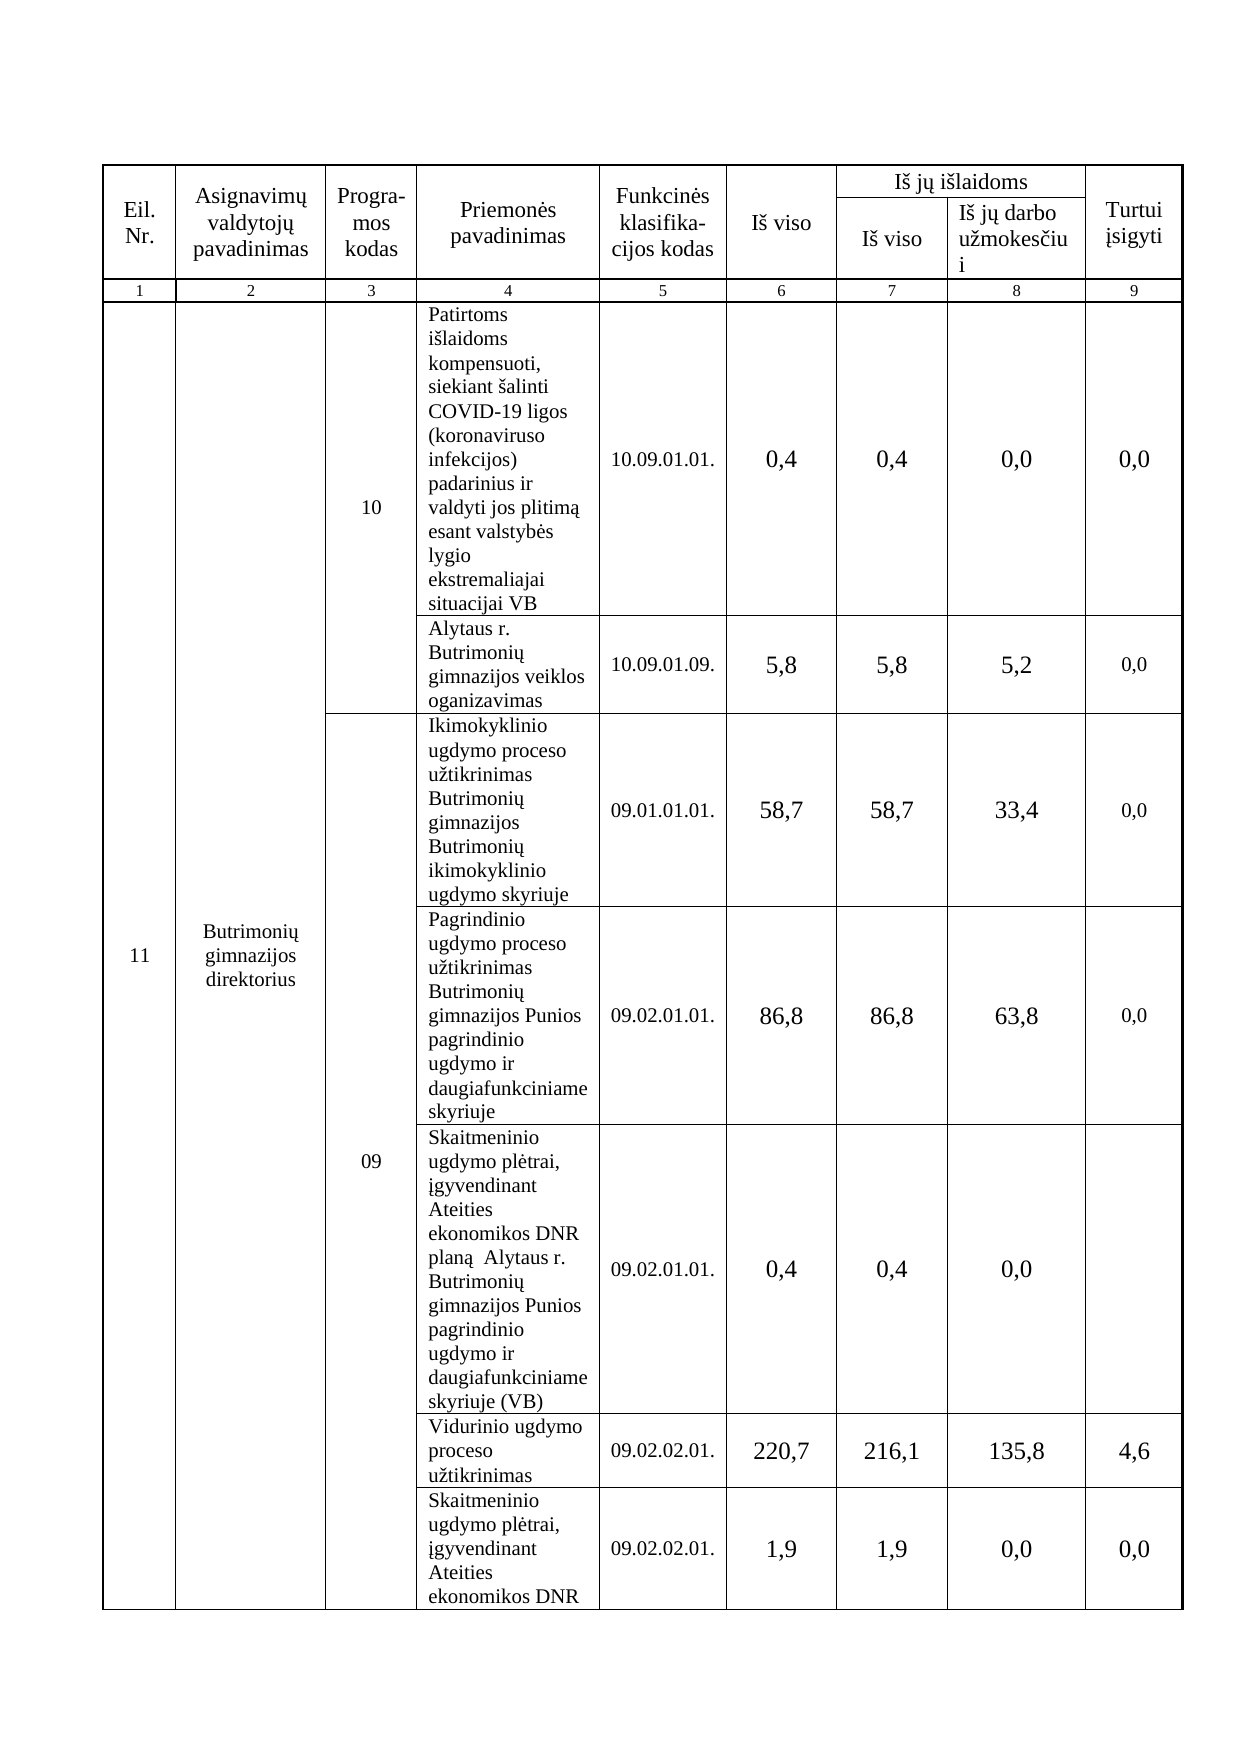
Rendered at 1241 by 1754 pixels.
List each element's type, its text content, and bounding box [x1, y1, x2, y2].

table_cell 4 [417, 280, 599, 301]
table_cell 135,8 [948, 1414, 1085, 1487]
table_cell 0,0 [1086, 303, 1181, 615]
table_cell 86,8 [837, 907, 947, 1123]
table_cell 4,6 [1086, 1414, 1181, 1487]
table_cell Pagrindinio ugdymo proceso užtikrinimas Butrimonių gimnazijos Punios pagrindinio ugdymo ir daugiafunkciniame skyriuje [417, 907, 599, 1123]
table_cell 09 [326, 714, 416, 1608]
table_cell 11 [104, 303, 175, 1608]
table_cell 5,2 [948, 616, 1085, 712]
table_cell 8 [948, 280, 1085, 301]
table_cell 09.02.01.01. [600, 907, 726, 1123]
table_header Priemonės pavadinimas [417, 166, 599, 278]
table_cell 09.02.01.01. [600, 1125, 726, 1413]
table_cell 0,4 [837, 1125, 947, 1413]
table_header Iš jų išlaidoms [837, 166, 1085, 197]
table_cell 58,7 [727, 714, 836, 906]
table_cell Skaitmeninio ugdymo plėtrai, įgyvendinant Ateities ekonomikos DNR planą Alytaus r. Butrimonių gimnazijos Punios pagrindinio ugdymo ir daugiafunkciniame skyriuje (VB) [417, 1125, 599, 1413]
table_header Progra-mos kodas [326, 166, 416, 278]
table_header Turtui įsigyti [1086, 166, 1181, 278]
table_cell 0,0 [1086, 907, 1181, 1123]
table_cell 7 [837, 280, 947, 301]
table_cell 09.01.01.01. [600, 714, 726, 906]
table_cell 5,8 [727, 616, 836, 712]
table_cell Patirtoms išlaidoms kompensuoti, siekiant šalinti COVID-19 ligos (koronaviruso infekcijos) padarinius ir valdyti jos plitimą esant valstybės lygio ekstremaliajai situacijai VB [417, 303, 599, 615]
table_cell 10.09.01.09. [600, 616, 726, 712]
table_cell 10.09.01.01. [600, 303, 726, 615]
table_cell Ikimokyklinio ugdymo proceso užtikrinimas Butrimonių gimnazijos Butrimonių ikimokyklinio ugdymo skyriuje [417, 714, 599, 906]
table_cell 220,7 [727, 1414, 836, 1487]
table_header Funkcinės klasifika-cijos kodas [600, 166, 726, 278]
table_cell 0,4 [837, 303, 947, 615]
table_cell 0,0 [1086, 714, 1181, 906]
table_cell 0,0 [948, 303, 1085, 615]
table_cell 9 [1086, 280, 1181, 301]
table_header Iš viso [727, 166, 836, 278]
table_cell 63,8 [948, 907, 1085, 1123]
table_cell 1,9 [837, 1488, 947, 1608]
table_cell 09.02.02.01. [600, 1414, 726, 1487]
table_cell 2 [177, 280, 325, 301]
table_cell 09.02.02.01. [600, 1488, 726, 1608]
table_cell Iš jų darbo užmokesčiui [948, 198, 1085, 278]
table_cell 0,0 [1086, 616, 1181, 712]
table_cell 58,7 [837, 714, 947, 906]
table_header Eil. Nr. [104, 166, 175, 278]
table_cell Vidurinio ugdymo proceso užtikrinimas [417, 1414, 599, 1487]
table_cell Skaitmeninio ugdymo plėtrai, įgyvendinant Ateities ekonomikos DNR [417, 1488, 599, 1608]
table_cell 0,4 [727, 1125, 836, 1413]
table_cell 6 [727, 280, 836, 301]
table_cell 10 [326, 303, 416, 712]
table_cell 3 [326, 280, 416, 301]
table_cell 5,8 [837, 616, 947, 712]
table_cell Alytaus r. Butrimonių gimnazijos veiklos oganizavimas [417, 616, 599, 712]
table_cell 0,0 [948, 1488, 1085, 1608]
table_cell Iš viso [837, 198, 947, 278]
table_cell 0,0 [948, 1125, 1085, 1413]
table_cell Butrimonių gimnazijos direktorius [176, 303, 325, 1608]
table_cell 86,8 [727, 907, 836, 1123]
table_cell 0,0 [1086, 1488, 1181, 1608]
table_cell 0,4 [727, 303, 836, 615]
table_cell 33,4 [948, 714, 1085, 906]
table_cell 5 [600, 280, 726, 301]
table_cell 1 [104, 280, 175, 301]
table_cell [1086, 1125, 1181, 1413]
table_header Asignavimų valdytojų pavadinimas [176, 166, 325, 278]
table_cell 216,1 [837, 1414, 947, 1487]
table_cell 1,9 [727, 1488, 836, 1608]
